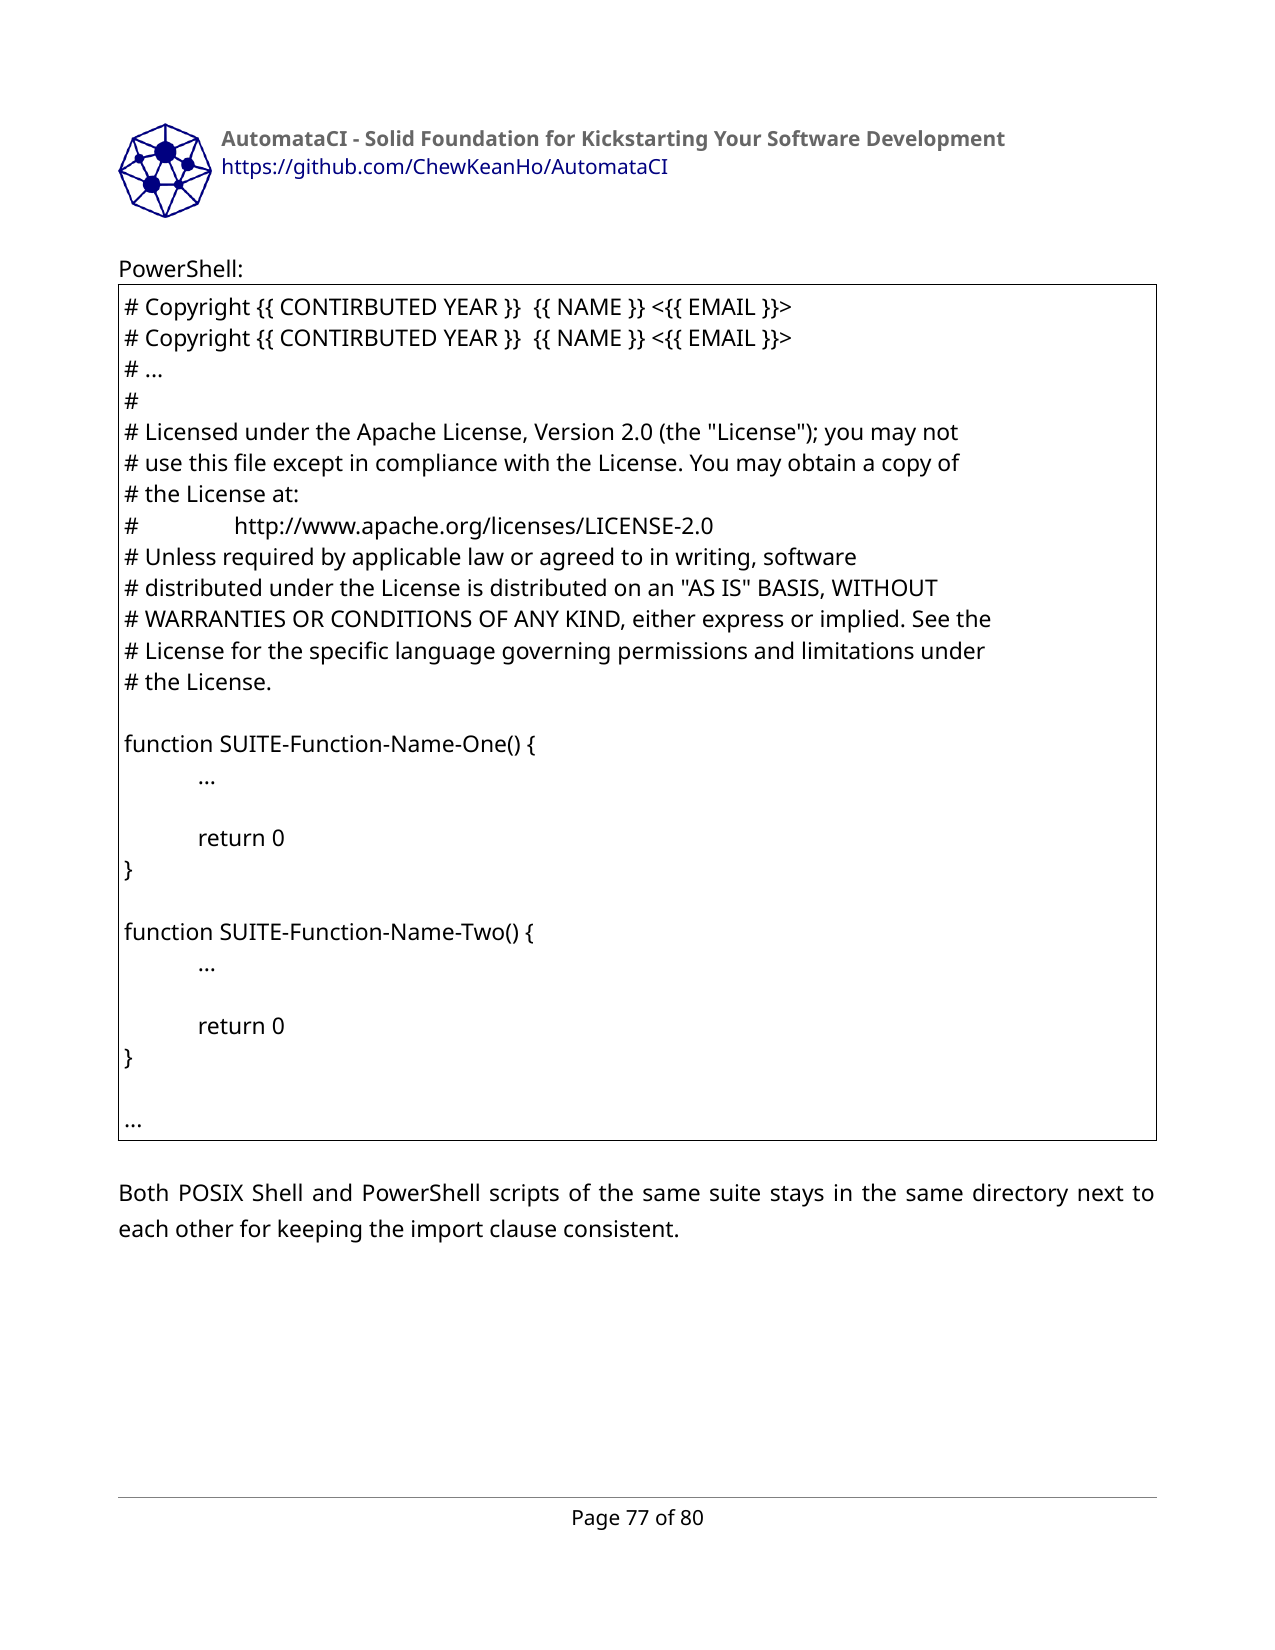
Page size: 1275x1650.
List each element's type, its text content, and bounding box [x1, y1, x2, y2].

table_header # Copyright {{ CONTIRBUTED YEAR }} {{ NAME }} <{{ EMAIL }}> # Copyright {{ CONTIRBUTED YEAR }} {{ NAME }} <{{ EMAIL }}> # ... # # Licensed under the Apache License, Version 2.0 (the "License"); you may not # use this file except in compliance with the License. You may obtain a copy of # the License at: # http://www.apache.org/licenses/LICENSE-2.0 # Unless required by applicable law or agreed to in writing, software # distributed under the License is distributed on an "AS IS" BASIS, WITHOUT # WARRANTIES OR CONDITIONS OF ANY KIND, either express or implied. See the # License for the specific language governing permissions and limitations under # the License. function SUITE-Function-Name-One() { … return 0 } function SUITE-Function-Name-Two() { … return 0 } ... [119, 285, 1156, 1140]
text PowerShell: [118, 253, 1157, 284]
text Both POSIX Shell and PowerShell scripts of the same suite stays in the same directory next to each other for keeping the import clause consistent. [118, 1177, 1157, 1244]
picture [118, 123, 212, 218]
